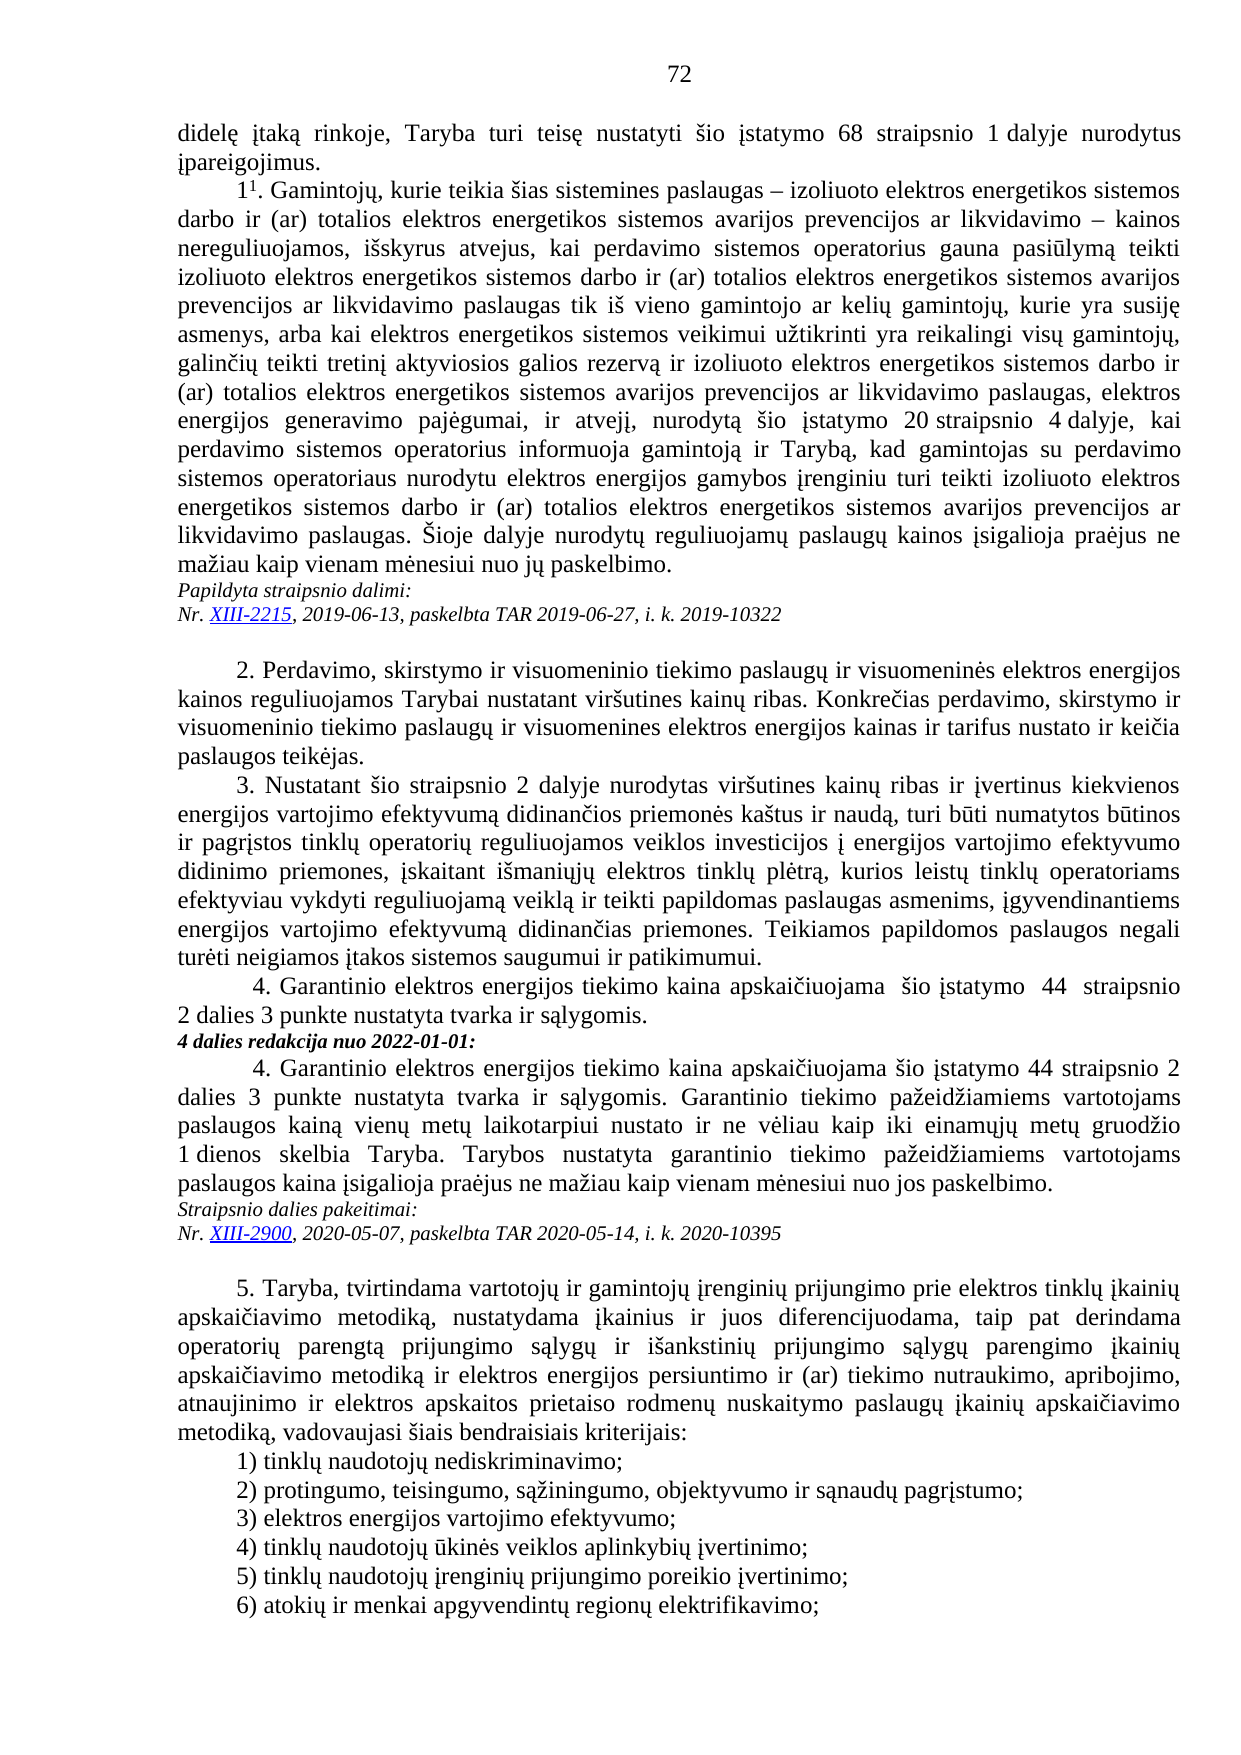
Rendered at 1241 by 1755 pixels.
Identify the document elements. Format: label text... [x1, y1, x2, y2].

text didelę įtaką rinkoje, Taryba turi teisę nustatyti šio įstatymo 68 straipsnio 1 dalyje nurodytus įpareigojimus. [177, 118, 1181, 176]
text 4) tinklų naudotojų ūkinės veiklos aplinkybių įvertinimo; [177, 1532, 1181, 1561]
text 11. Gamintojų, kurie teikia šias sistemines paslaugas – izoliuoto elektros energetikos sistemos darbo ir (ar) totalios elektros energetikos sistemos avarijos prevencijos ar likvidavimo – kainos nereguliuojamos, išskyrus atvejus, kai perdavimo sistemos operatorius gauna pasiūlymą teikti izoliuoto elektros energetikos sistemos darbo ir (ar) totalios elektros energetikos sistemos avarijos prevencijos ar likvidavimo paslaugas tik iš vieno gamintojo ar kelių gamintojų, kurie yra susiję asmenys, arba kai elektros energetikos sistemos veikimui užtikrinti yra reikalingi visų gamintojų, galinčių teikti tretinį aktyviosios galios rezervą ir izoliuoto elektros energetikos sistemos darbo ir (ar) totalios elektros energetikos sistemos avarijos prevencijos ar likvidavimo paslaugas, elektros energijos generavimo pajėgumai, ir atvejį, nurodytą šio įstatymo 20 straipsnio 4 dalyje, kai perdavimo sistemos operatorius informuoja gamintoją ir Tarybą, kad gamintojas su perdavimo sistemos operatoriaus nurodytu elektros energijos gamybos įrenginiu turi teikti izoliuoto elektros energetikos sistemos darbo ir (ar) totalios elektros energetikos sistemos avarijos prevencijos ar likvidavimo paslaugas. Šioje dalyje nurodytų reguliuojamų paslaugų kainos įsigalioja praėjus ne mažiau kaip vienam mėnesiui nuo jų paskelbimo. [177, 176, 1181, 578]
text 2) protingumo, teisingumo, sąžiningumo, objektyvumo ir sąnaudų pagrįstumo; [177, 1475, 1181, 1503]
text 1) tinklų naudotojų nediskriminavimo; [177, 1446, 1181, 1475]
text 5) tinklų naudotojų įrenginių prijungimo poreikio įvertinimo; [177, 1561, 1181, 1590]
text 2. Perdavimo, skirstymo ir visuomeninio tiekimo paslaugų ir visuomeninės elektros energijos kainos reguliuojamos Tarybai nustatant viršutines kainų ribas. Konkrečias perdavimo, skirstymo ir visuomeninio tiekimo paslaugų ir visuomenines elektros energijos kainas ir tarifus nustato ir keičia paslaugos teikėjas. [177, 655, 1181, 770]
text Straipsnio dalies pakeitimai: [177, 1197, 1181, 1221]
text 3) elektros energijos vartojimo efektyvumo; [177, 1503, 1181, 1532]
text 5. Taryba, tvirtindama vartotojų ir gamintojų įrenginių prijungimo prie elektros tinklų įkainių apskaičiavimo metodiką, nustatydama įkainius ir juos diferencijuodama, taip pat derindama operatorių parengtą prijungimo sąlygų ir išankstinių prijungimo sąlygų parengimo įkainių apskaičiavimo metodiką ir elektros energijos persiuntimo ir (ar) tiekimo nutraukimo, apribojimo, atnaujinimo ir elektros apskaitos prietaiso rodmenų nuskaitymo paslaugų įkainių apskaičiavimo metodiką, vadovaujasi šiais bendraisiais kriterijais: [177, 1273, 1181, 1446]
text 4. Garantinio elektros energijos tiekimo kaina apskaičiuojama šio įstatymo 44 straipsnio 2 dalies 3 punkte nustatyta tvarka ir sąlygomis. Garantinio tiekimo pažeidžiamiems vartotojams paslaugos kainą vienų metų laikotarpiui nustato ir ne vėliau kaip iki einamųjų metų gruodžio 1 dienos skelbia Taryba. Tarybos nustatyta garantinio tiekimo pažeidžiamiems vartotojams paslaugos kaina įsigalioja praėjus ne mažiau kaip vienam mėnesiui nuo jos paskelbimo. [177, 1053, 1181, 1197]
text Nr. XIII-2900, 2020-05-07, paskelbta TAR 2020-05-14, i. k. 2020-10395 [177, 1221, 1181, 1245]
text 4 dalies redakcija nuo 2022-01-01: [177, 1029, 1181, 1053]
text 3. Nustatant šio straipsnio 2 dalyje nurodytas viršutines kainų ribas ir įvertinus kiekvienos energijos vartojimo efektyvumą didinančios priemonės kaštus ir naudą, turi būti numatytos būtinos ir pagrįstos tinklų operatorių reguliuojamos veiklos investicijos į energijos vartojimo efektyvumo didinimo priemones, įskaitant išmaniųjų elektros tinklų plėtrą, kurios leistų tinklų operatoriams efektyviau vykdyti reguliuojamą veiklą ir teikti papildomas paslaugas asmenims, įgyvendinantiems energijos vartojimo efektyvumą didinančias priemones. Teikiamos papildomos paslaugos negali turėti neigiamos įtakos sistemos saugumui ir patikimumui. [177, 770, 1181, 971]
text Papildyta straipsnio dalimi: [177, 578, 1181, 602]
text 4. Garantinio elektros energijos tiekimo kaina apskaičiuojama šio įstatymo 44 straipsnio 2 dalies 3 punkte nustatyta tvarka ir sąlygomis. [177, 971, 1181, 1029]
text Nr. XIII-2215, 2019-06-13, paskelbta TAR 2019-06-27, i. k. 2019-10322 [177, 602, 1181, 626]
text 6) atokių ir menkai apgyvendintų regionų elektrifikavimo; [177, 1590, 1181, 1618]
